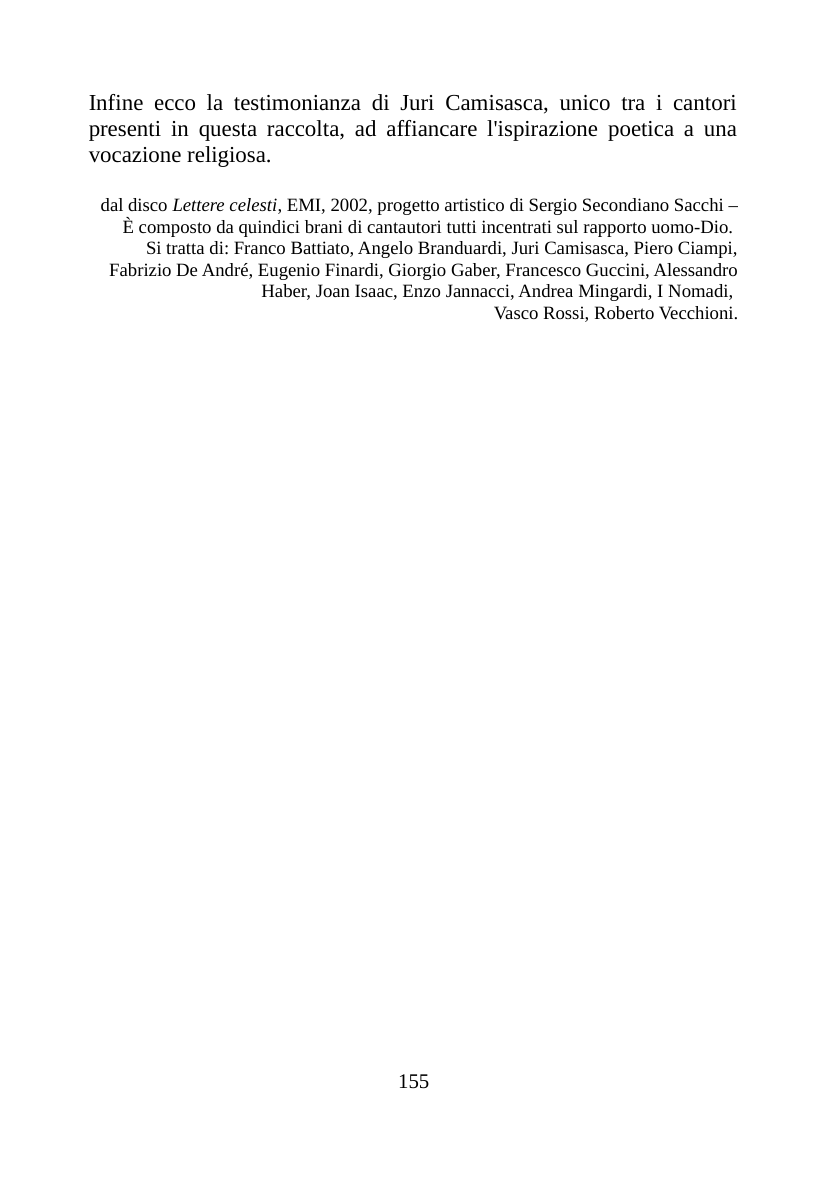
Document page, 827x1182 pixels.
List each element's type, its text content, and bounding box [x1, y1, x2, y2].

text Si tratta di: Franco Battiato, Angelo Branduardi, Juri Camisasca, Piero Ciampi, Fabrizio De André, Eugenio Finardi, Giorgio Gaber, Francesco Guccini, Alessandro Haber, Joan Isaac, Enzo Jannacci, Andrea Mingardi, I Nomadi, [88, 237, 738, 302]
text dal disco Lettere celesti, EMI, 2002, progetto artistico di Sergio Secondiano Sacchi – È composto da quindici brani di cantautori tutti incentrati sul rapporto uomo-Dio. [88, 194, 738, 237]
text Infine ecco la testimonianza di Juri Camisasca, unico tra i cantori presenti in questa raccolta, ad affiancare l'ispirazione poetica a una vocazione religiosa. [88, 88, 738, 168]
text Vasco Rossi, Roberto Vecchioni. [88, 302, 738, 323]
